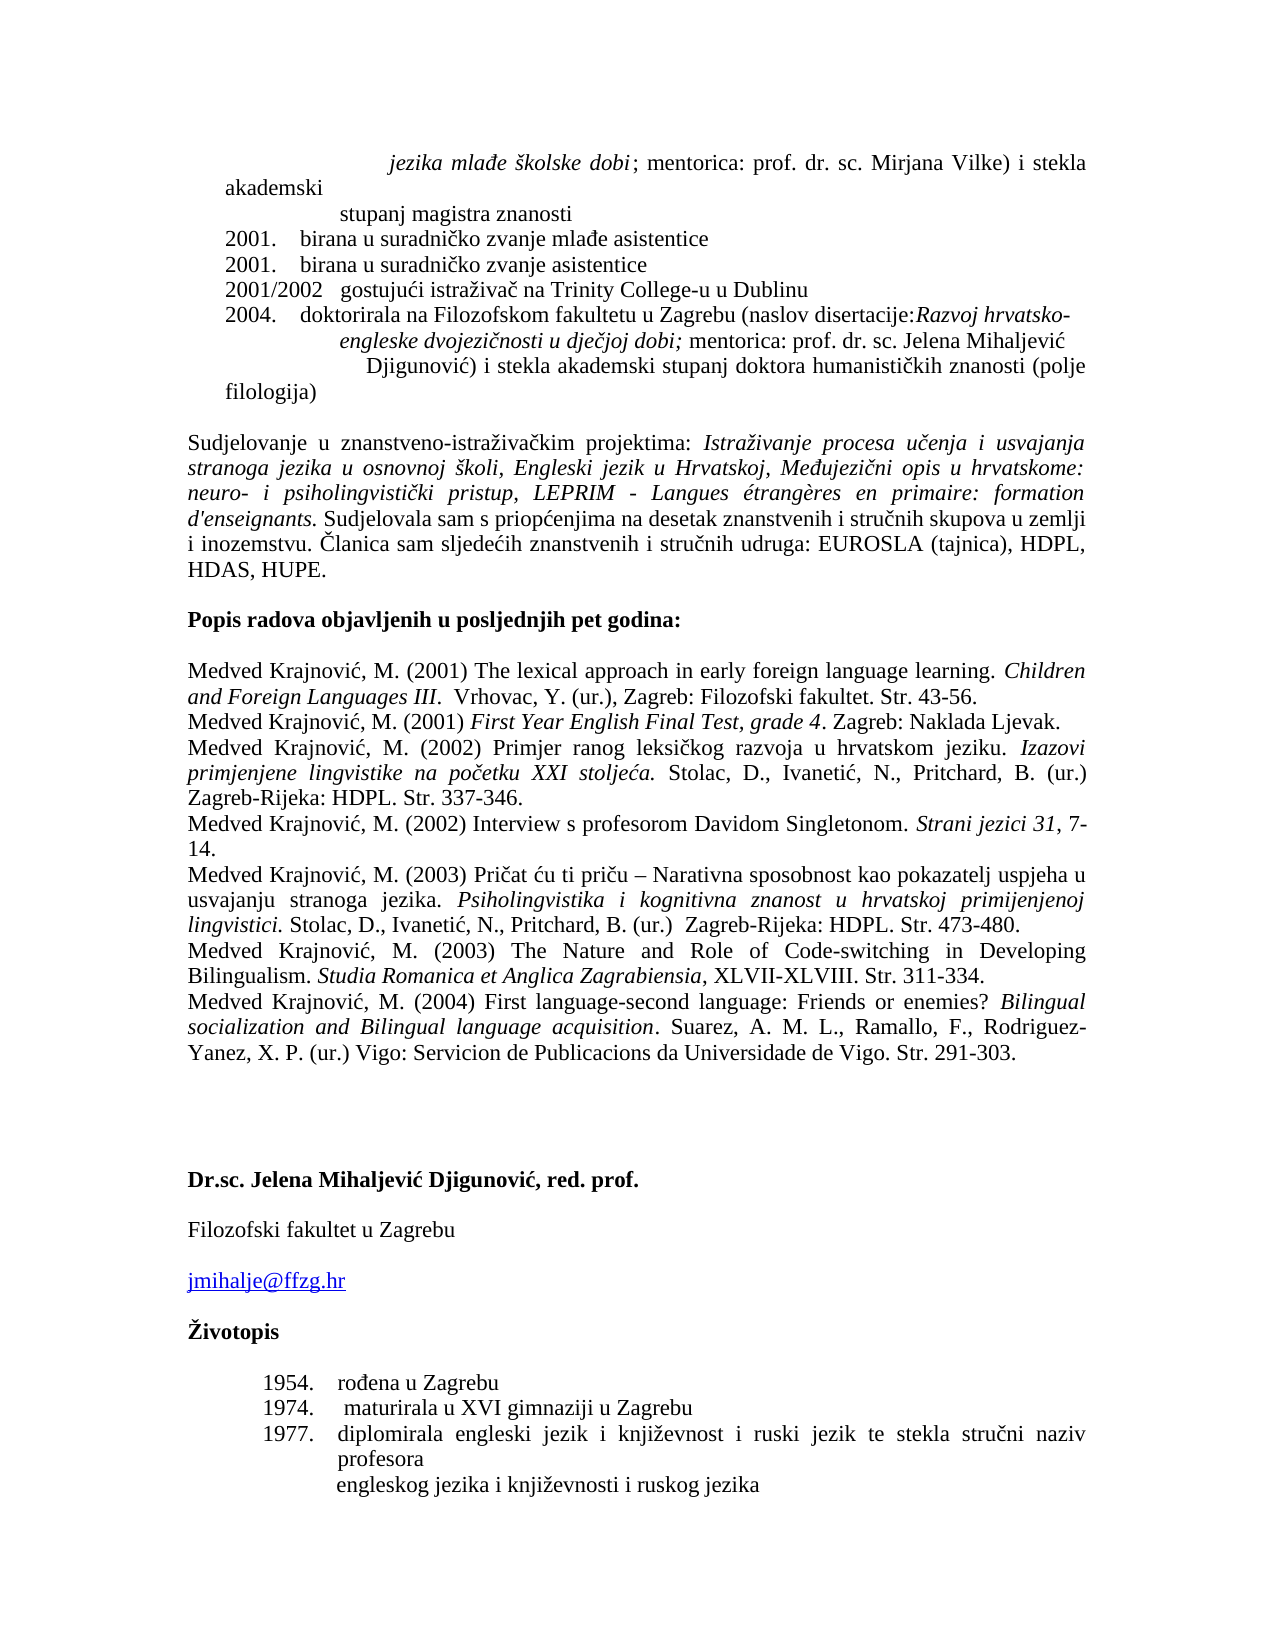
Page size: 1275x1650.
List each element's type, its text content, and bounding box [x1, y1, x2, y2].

list maturirala u XVI gimnaziji u Zagrebu [262, 1395, 1087, 1421]
text Filozofski fakultet u Zagrebu [187, 1217, 1087, 1243]
text Sudjelovanje u znanstveno-istraživačkim projektima: Istraživanje procesa učenja i usvajanja stranoga jezika u osnovnoj školi, Engleski jezik u Hrvatskoj, Međujezični opis u hrvatskome: neuro- i psiholingvistički pristup, LEPRIM - Langues étrangères en primaire: formation d'enseignants. Sudjelovala sam s priopćenjima na desetak znanstvenih i stručnih skupova u zemlji i inozemstvu. Članica sam sljedećih znanstvenih i stručnih udruga: EUROSLA (tajnica), HDPL, HDAS, HUPE. [187, 429, 1087, 582]
text Djigunović) i stekla akademski stupanj doktora humanističkih znanosti (polje filologija) [225, 353, 1087, 404]
text Medved Krajnović, M. (2003) The Nature and Role of Code-switching in Developing Bilingualism. Studia Romanica et Anglica Zagrabiensia, XLVII-XLVIII. Str. 311-334. [187, 938, 1087, 989]
text Medved Krajnović, M. (2001) The lexical approach in early foreign language learning. Children and Foreign Languages III. Vrhovac, Y. (ur.), Zagreb: Filozofski fakultet. Str. 43-56. [187, 658, 1087, 709]
list rođena u Zagrebu [262, 1370, 1087, 1395]
text Medved Krajnović, M. (2002) Primjer ranog leksičkog razvoja u hrvatskom jeziku. Izazovi primjenjene lingvistike na početku XXI stoljeća. Stolac, D., Ivanetić, N., Pritchard, B. (ur.) Zagreb-Rijeka: HDPL. Str. 337-346. [187, 734, 1087, 811]
text 2001. birana u suradničko zvanje mlađe asistentice [225, 226, 1087, 252]
text Dr.sc. Jelena Mihaljević Djigunović, red. prof. [187, 1167, 1087, 1192]
text Medved Krajnović, M. (2003) Pričat ću ti priču – Narativna sposobnost kao pokazatelj uspjeha u usvajanju stranoga jezika. Psiholingvistika i kognitivna znanost u hrvatskoj primijenjenoj lingvistici. Stolac, D., Ivanetić, N., Pritchard, B. (ur.) Zagreb-Rijeka: HDPL. Str. 473-480. [187, 862, 1087, 938]
text Medved Krajnović, M. (2001) First Year English Final Test, grade 4. Zagreb: Naklada Ljevak. [187, 709, 1087, 734]
text Medved Krajnović, M. (2004) First language-second language: Friends or enemies? Bilingual socialization and Bilingual language acquisition. Suarez, A. M. L., Ramallo, F., Rodriguez-Yanez, X. P. (ur.) Vigo: Servicion de Publicacions da Universidade de Vigo. Str. 291-303. [187, 989, 1087, 1065]
text 2001/2002 gostujući istraživač na Trinity College-u u Dublinu [225, 277, 1087, 302]
text Životopis [187, 1319, 1087, 1344]
text jmihalje@ffzg.hr [187, 1268, 1087, 1294]
list diplomirala engleski jezik i književnost i ruski jezik te stekla stručni naziv profesora [262, 1421, 1087, 1472]
text engleske dvojezičnosti u dječjoj dobi; mentorica: prof. dr. sc. Jelena Mihaljević [225, 328, 1087, 353]
text Popis radova objavljenih u posljednjih pet godina: [187, 607, 1087, 633]
text 2004. doktorirala na Filozofskom fakultetu u Zagrebu (naslov disertacije:Razvoj hrvatsko- [225, 302, 1087, 328]
text engleskog jezika i književnosti i ruskog jezika [187, 1472, 1087, 1497]
text jezika mlađe školske dobi; mentorica: prof. dr. sc. Mirjana Vilke) i stekla akademski [225, 150, 1087, 201]
text Medved Krajnović, M. (2002) Interview s profesorom Davidom Singletonom. Strani jezici 31, 7-14. [187, 811, 1087, 862]
text stupanj magistra znanosti [225, 201, 1087, 226]
text 2001. birana u suradničko zvanje asistentice [225, 252, 1087, 277]
